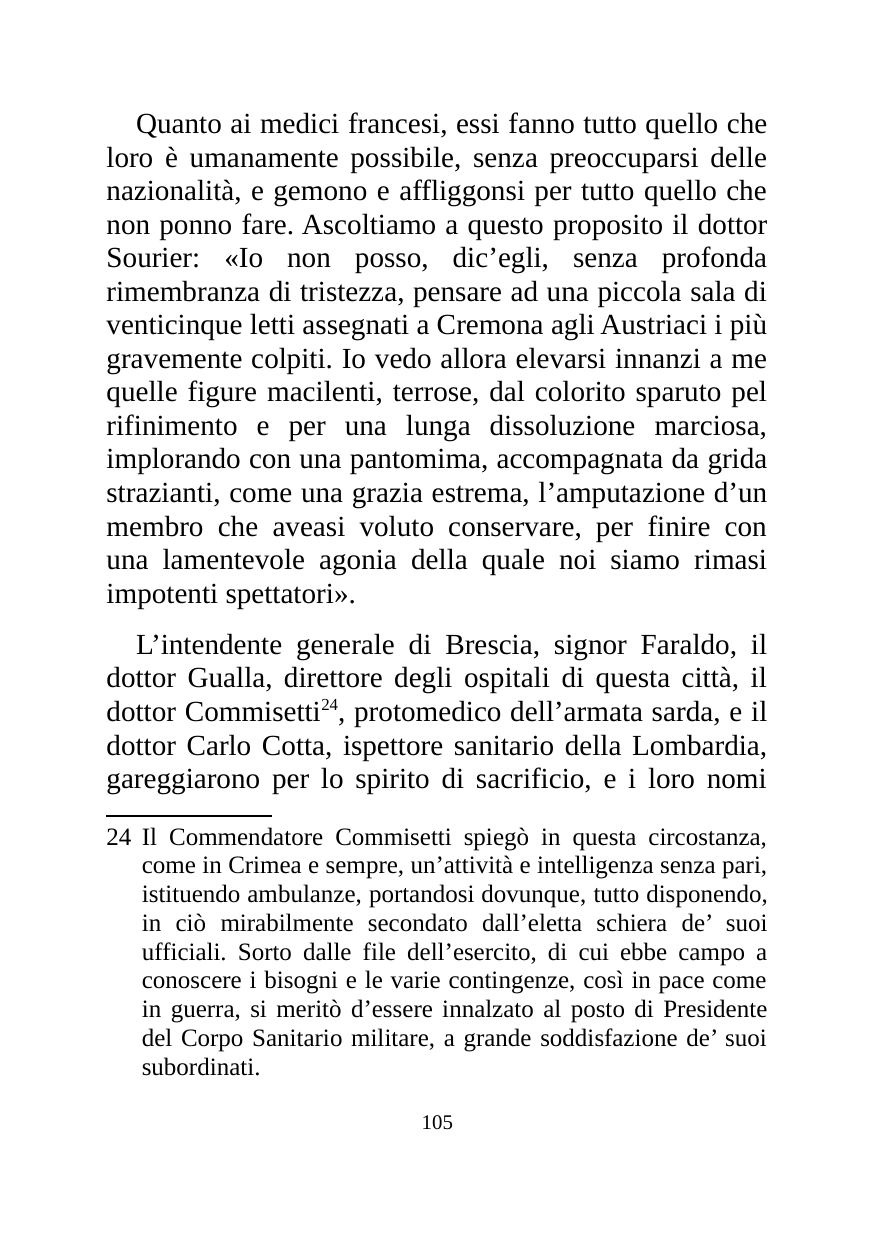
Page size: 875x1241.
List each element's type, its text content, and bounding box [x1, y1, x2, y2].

text Quanto ai medici francesi, essi fanno tutto quello che loro è umanamente possibile, senza preoccuparsi delle nazionalità, e gemono e affliggonsi per tutto quello che non ponno fare. Ascoltiamo a questo proposito il dottor Sourier: «Io non posso, dic’egli, senza profonda rimembranza di tristezza, pensare ad una piccola sala di venticinque letti assegnati a Cremona agli Austriaci i più gravemente colpiti. Io vedo allora elevarsi innanzi a me quelle figure macilenti, terrose, dal colorito sparuto pel rifinimento e per una lunga dissoluzione marciosa, implorando con una pantomima, accompagnata da grida strazianti, come una grazia estrema, l’amputazione d’un membro che aveasi voluto conservare, per finire con una lamentevole agonia della quale noi siamo rimasi impotenti spettatori». [106, 106, 768, 609]
text Il Commendatore Commisetti spiegò in questa circostanza, come in Crimea e sempre, un’attività e intelligenza senza pari, istituendo ambulanze, portandosi dovunque, tutto disponendo, in ciò mirabilmente secondato dall’eletta schiera de’ suoi ufficiali. Sorto dalle file dell’esercito, di cui ebbe campo a conoscere i bisogni e le varie contingenze, così in pace come in guerra, si meritò d’essere innalzato al posto di Presidente del Corpo Sanitario militare, a grande soddisfazione de’ suoi subordinati. [106, 822, 768, 1080]
text L’intendente generale di Brescia, signor Faraldo, il dottor Gualla, direttore degli ospitali di questa città, il dottor Commisetti, protomedico dell’armata sarda, e il dottor Carlo Cotta, ispettore sanitario della Lombardia, gareggiarono per lo spirito di sacrificio, e i loro nomi [106, 627, 768, 795]
